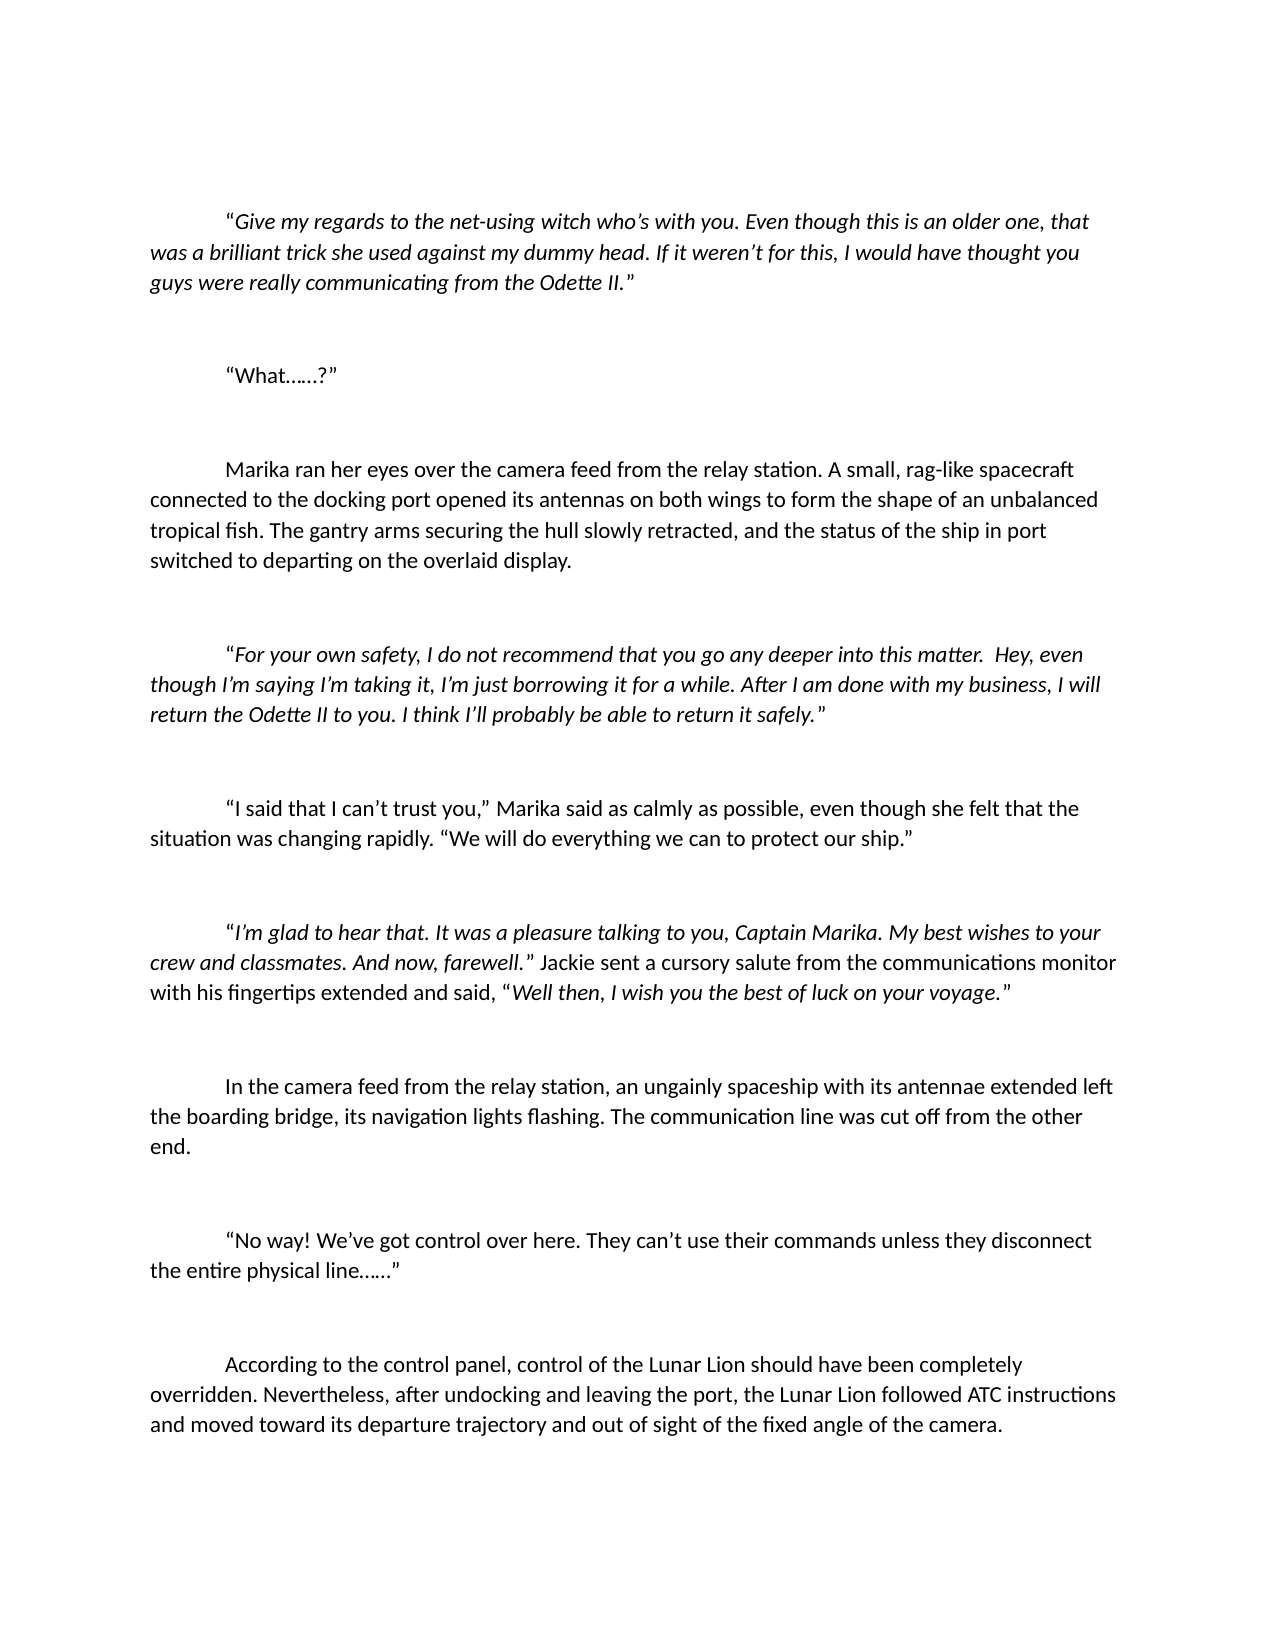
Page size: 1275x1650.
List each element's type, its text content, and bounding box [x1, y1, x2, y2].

text “Give my regards to the net-using witch who’s with you. Even though this is an older one, that was a brilliant trick she used against my dummy head. If it weren’t for this, I would have thought you guys were really communicating from the Odette II.” [150, 207, 1125, 296]
text “For your own safety, I do not recommend that you go any deeper into this matter. Hey, even though I’m saying I’m taking it, I’m just borrowing it for a while. After I am done with my business, I will return the Odette II to you. I think I’ll probably be able to return it safely.” [150, 640, 1125, 728]
text In the camera feed from the relay station, an ungainly spaceship with its antennae extended left the boarding bridge, its navigation lights flashing. The communication line was cut off from the other end. [150, 1072, 1125, 1161]
text “What……?” [150, 362, 1125, 390]
text “I said that I can’t trust you,” Marika said as calmly as possible, even though she felt that the situation was changing rapidly. “We will do everything we can to protect our ship.” [150, 794, 1125, 852]
text According to the control panel, control of the Lunar Lion should have been completely overridden. Nevertheless, after undocking and leaving the port, the Lunar Lion followed ATC instructions and moved toward its departure trajectory and out of sight of the fixed angle of the camera. [150, 1350, 1125, 1439]
text “No way! We’ve got control over here. They can’t use their commands unless they disconnect the entire physical line……” [150, 1226, 1125, 1284]
text Marika ran her eyes over the camera feed from the relay station. A small, rag-like spacecraft connected to the docking port opened its antennas on both wings to form the shape of an unbalanced tropical fish. The gantry arms securing the hull slowly retracted, and the status of the ship in port switched to departing on the overlaid display. [150, 455, 1125, 574]
text “I’m glad to hear that. It was a pleasure talking to you, Captain Marika. My best wishes to your crew and classmates. And now, farewell.” Jackie sent a cursory salute from the communications monitor with his fingertips extended and said, “Well then, I wish you the best of luck on your voyage.” [150, 918, 1125, 1006]
